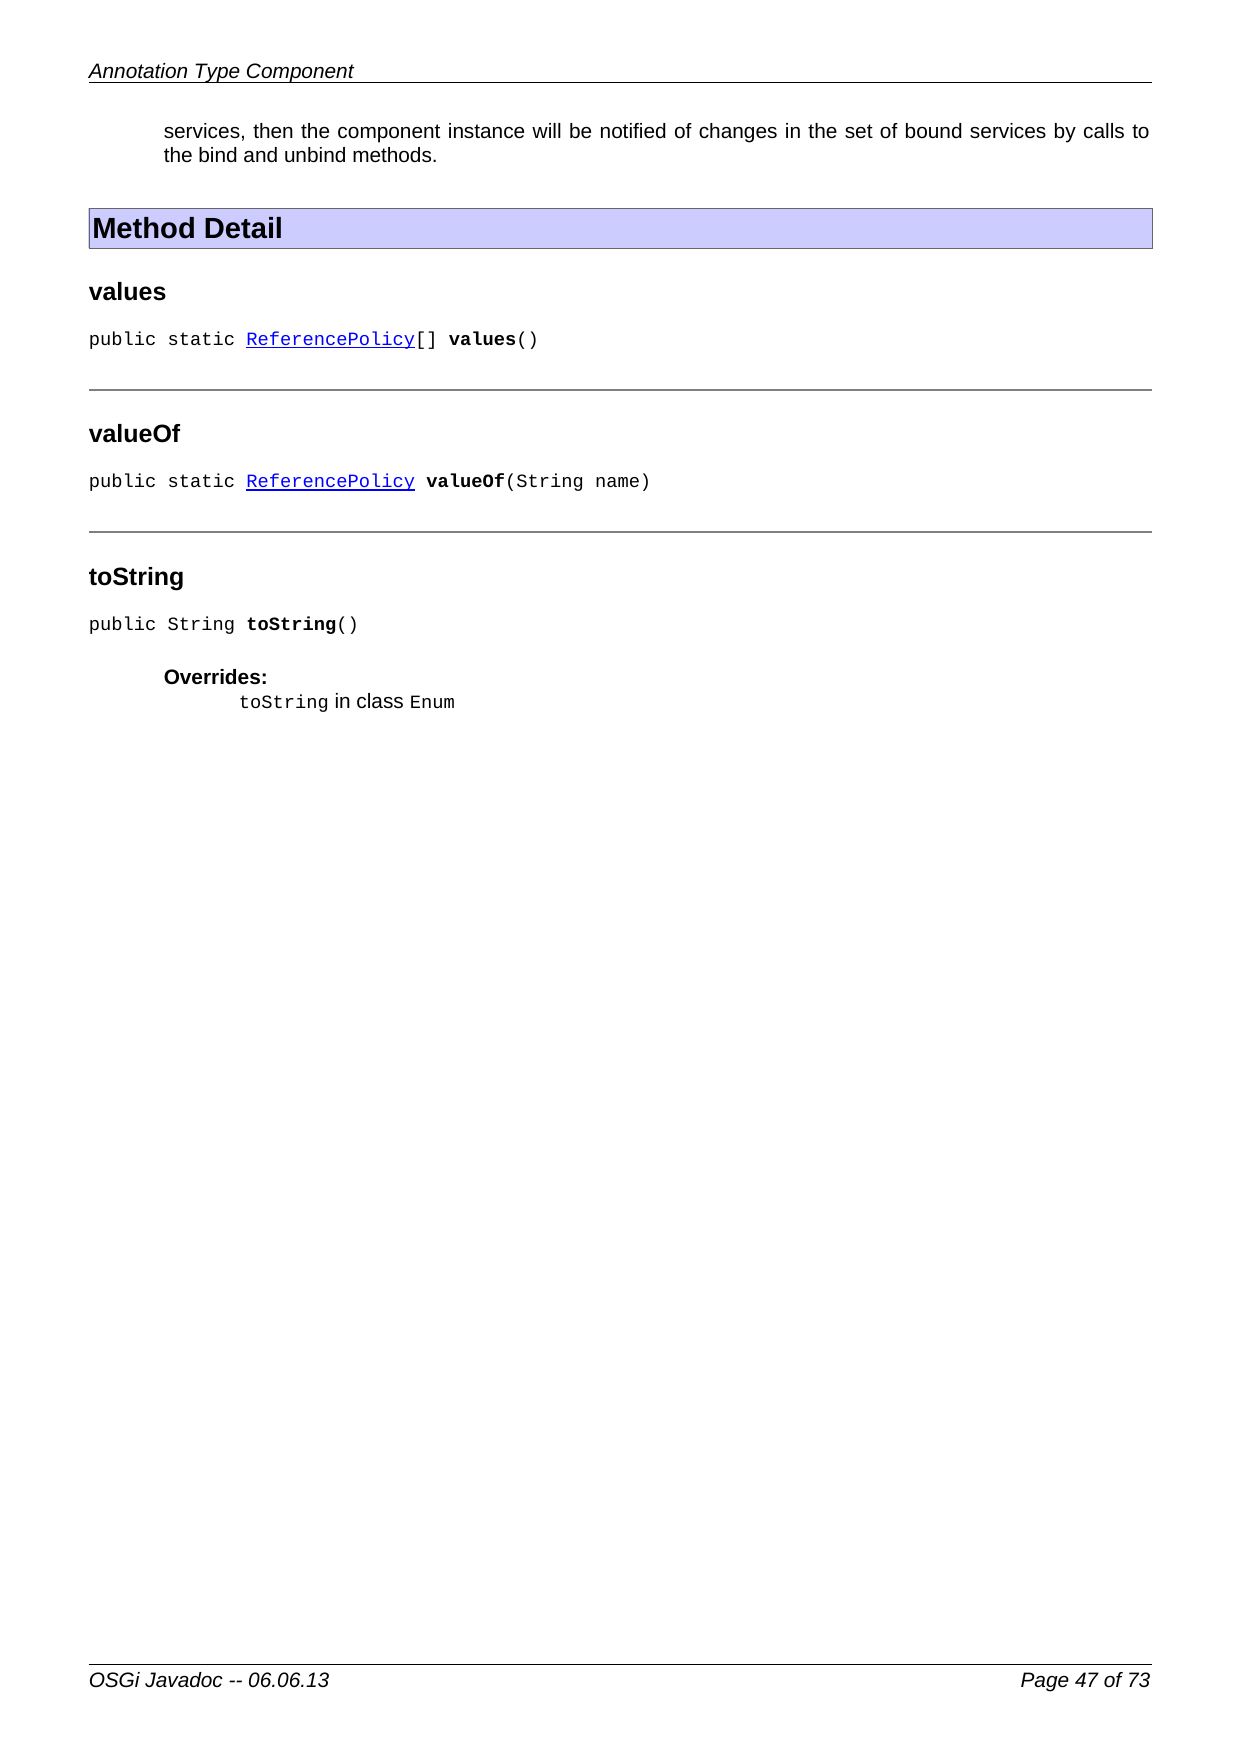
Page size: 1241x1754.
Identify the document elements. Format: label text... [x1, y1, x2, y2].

subtitle values [88, 277, 1152, 306]
subtitle toString [88, 562, 1152, 590]
text Overrides: [163, 665, 1152, 689]
text public static ReferencePolicy[] values() [88, 330, 1152, 351]
text public static ReferencePolicy valueOf(String name) [88, 472, 1152, 493]
subtitle valueOf [88, 419, 1152, 448]
subtitle Method Detail [90, 209, 1152, 248]
text public String toString() [88, 614, 1152, 636]
text toString in class Enum [238, 689, 1152, 714]
text services, then the component instance will be notified of changes in the set of bound services by calls to the bind and unbind methods. [163, 118, 1152, 166]
